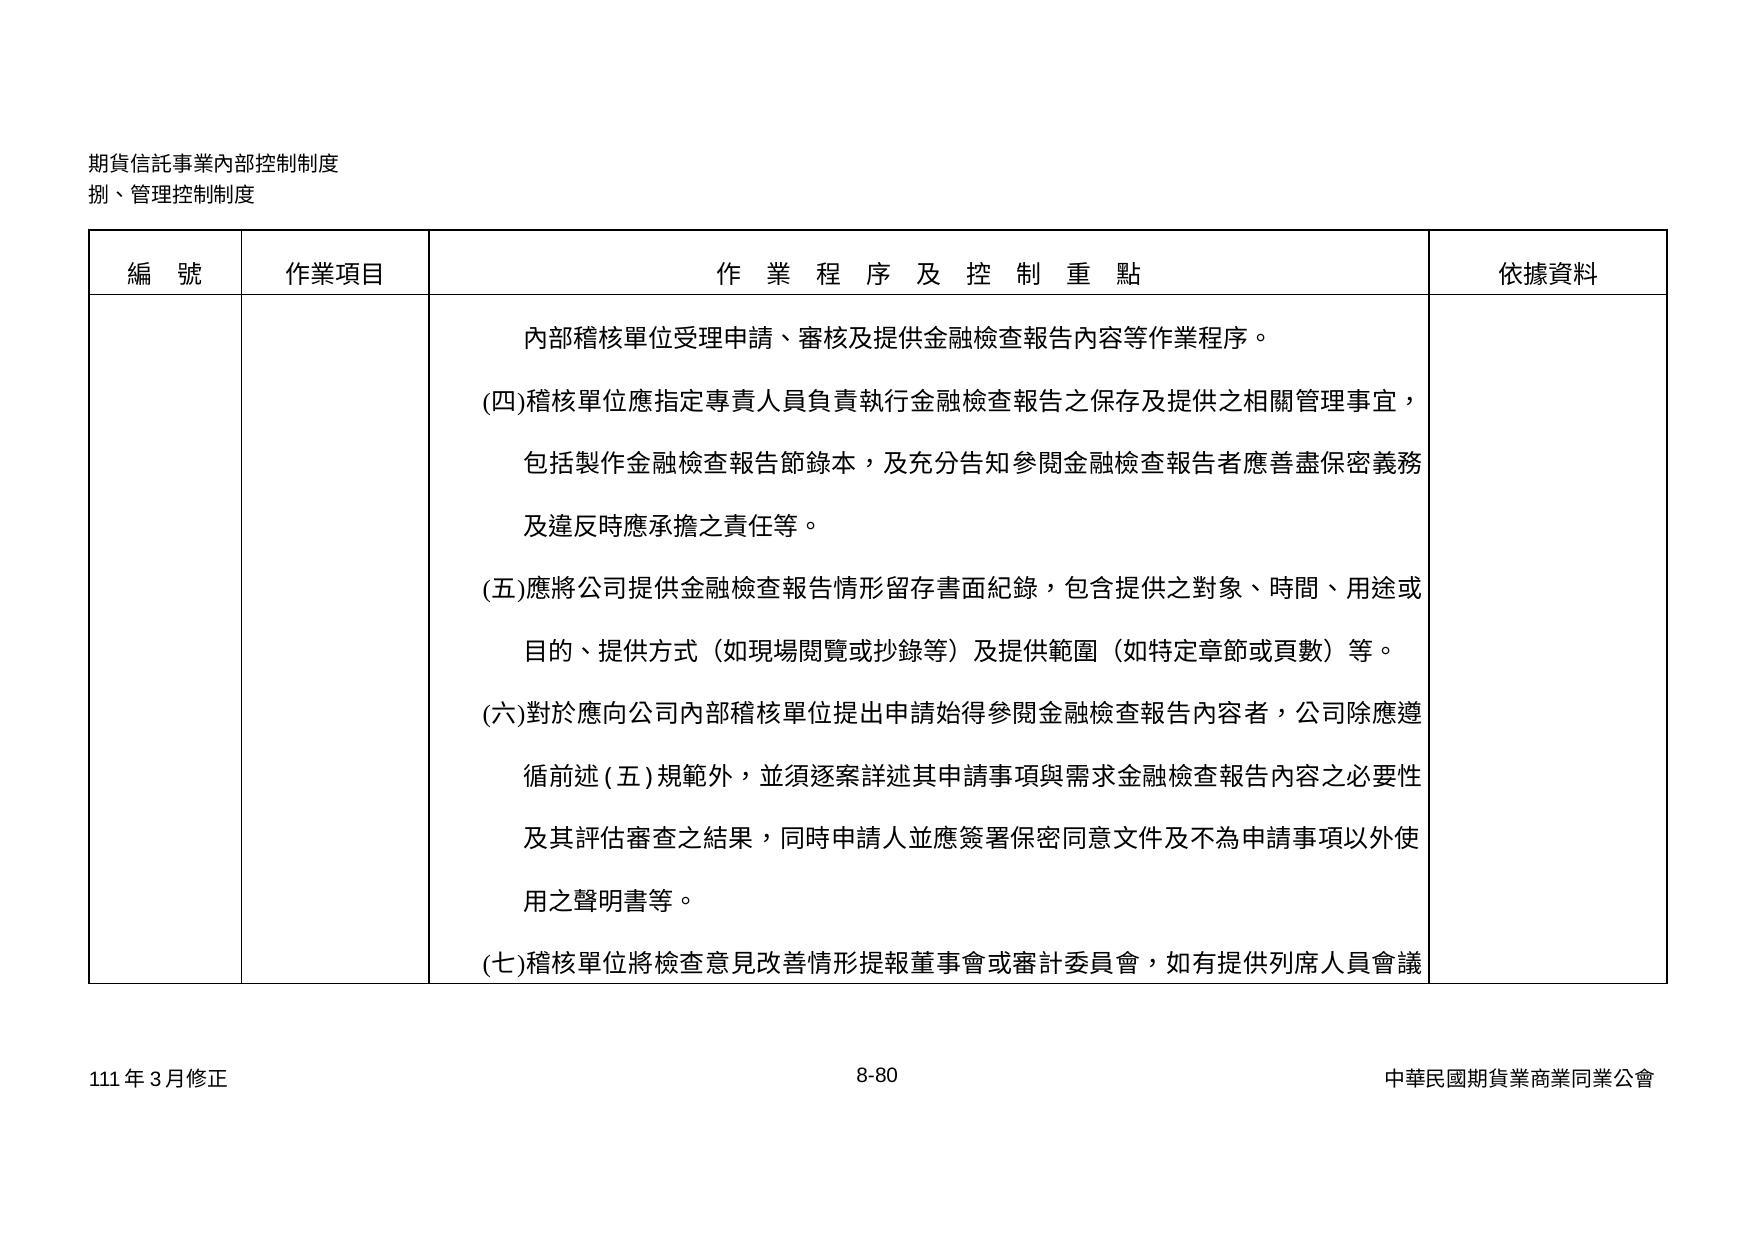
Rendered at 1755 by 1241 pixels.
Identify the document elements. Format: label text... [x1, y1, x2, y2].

table_header 依據資料 [1430, 231, 1666, 293]
table_cell 內部稽核單位受理申請、審核及提供金融檢查報告內容等作業程序。 (四)稽核單位應指定專責人員負責執行金融檢查報告之保存及提供之相關管理事宜，包括製作金融檢查報告節錄本，及充分告知參閱金融檢查報告者應善盡保密義務及違反時應承擔之責任等。 (五)應將公司提供金融檢查報告情形留存書面紀錄，包含提供之對象、時間、用途或目的、提供方式（如現場閱覽或抄錄等）及提供範圍（如特定章節或頁數）等。 (六)對於應向公司內部稽核單位提出申請始得參閱金融檢查報告內容者，公司除應遵循前述(五)規範外，並須逐案詳述其申請事項與需求金融檢查報告內容之必要性及其評估審查之結果，同時申請人並應簽署保密同意文件及不為申請事項以外使用之聲明書等。 (七)稽核單位將檢查意見改善情形提報董事會或審計委員會，如有提供列席人員會議 [430, 295, 1428, 983]
table_header 作 業 程 序 及 控 制 重 點 [430, 231, 1428, 293]
table_cell [242, 295, 428, 983]
table_cell [90, 295, 241, 983]
table_cell [1430, 295, 1666, 983]
table_header 作業項目 [242, 231, 428, 293]
table_header 編 號 [90, 231, 241, 293]
